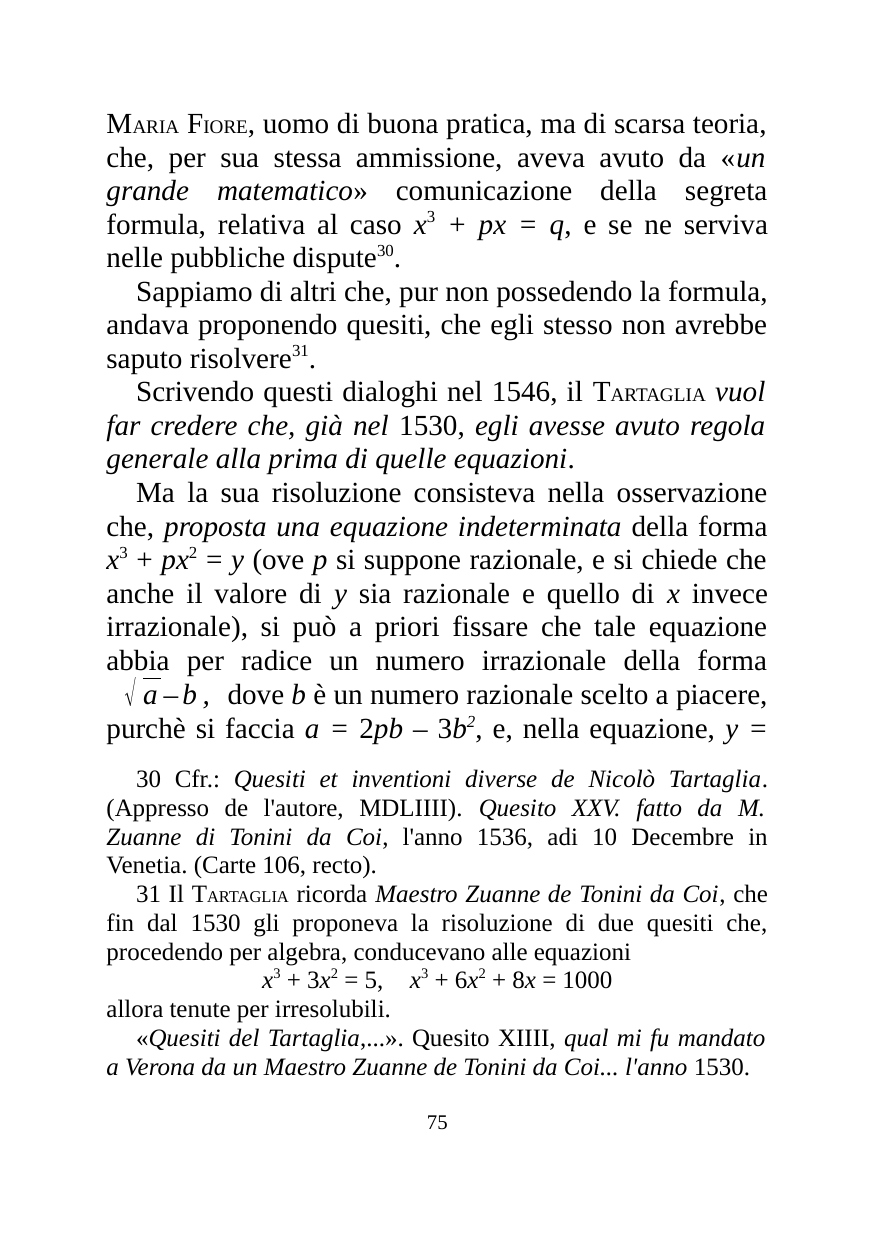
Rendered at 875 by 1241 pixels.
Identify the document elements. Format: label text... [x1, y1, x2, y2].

text Sappiamo di altri che, pur non possedendo la formula, andava proponendo quesiti, che egli stesso non avrebbe saputo risolvere. [106, 274, 768, 374]
text Cfr.: Quesiti et inventioni diverse de Nicolò Tartaglia. (Appresso de l'autore, MDLIIII). Quesito XXV. fatto da M. Zuanne di Tonini da Coi, l'anno 1536, adi 10 Decembre in Venetia. (Carte 106, recto). [106, 764, 768, 879]
text Maria Fiore, uomo di buona pratica, ma di scarsa teoria, che, per sua stessa ammissione, aveva avuto da «un grande matematico» comunicazione della segreta formula, relativa al caso x3 + px = q, e se ne serviva nelle pubbliche dispute. [106, 106, 768, 274]
text Ma la sua risoluzione consisteva nella osservazione che, proposta una equazione indeterminata della forma x3 + px2 = y (ove p si suppone razionale, e si chiede che anche il valore di y sia razionale e quello di x invece irrazionale), si può a priori fissare che tale equazione abbia per radice un numero irrazionale della formadove b è un numero razionale scelto a piacere, purchè si faccia a = 2pb – 3b2, e, nella equazione, y = [106, 475, 768, 745]
text Il Tartaglia ricorda Maestro Zuanne de Tonini da Coi, che fin dal 1530 gli proponeva la risoluzione di due quesiti che, procedendo per algebra, conducevano alle equazioni [106, 879, 768, 965]
text Scrivendo questi dialoghi nel 1546, il Tartaglia vuol far credere che, già nel 1530, egli avesse avuto regola generale alla prima di quelle equazioni. [106, 374, 768, 475]
text allora tenute per irresolubili. [106, 994, 768, 1023]
text «Quesiti del Tartaglia,...». Quesito XIIII, qual mi fu mandato a Verona da un Maestro Zuanne de Tonini da Coi... l'anno 1530. [106, 1023, 768, 1080]
text x3 + 3x2 = 5, x3 + 6x2 + 8x = 1000 [106, 965, 768, 994]
